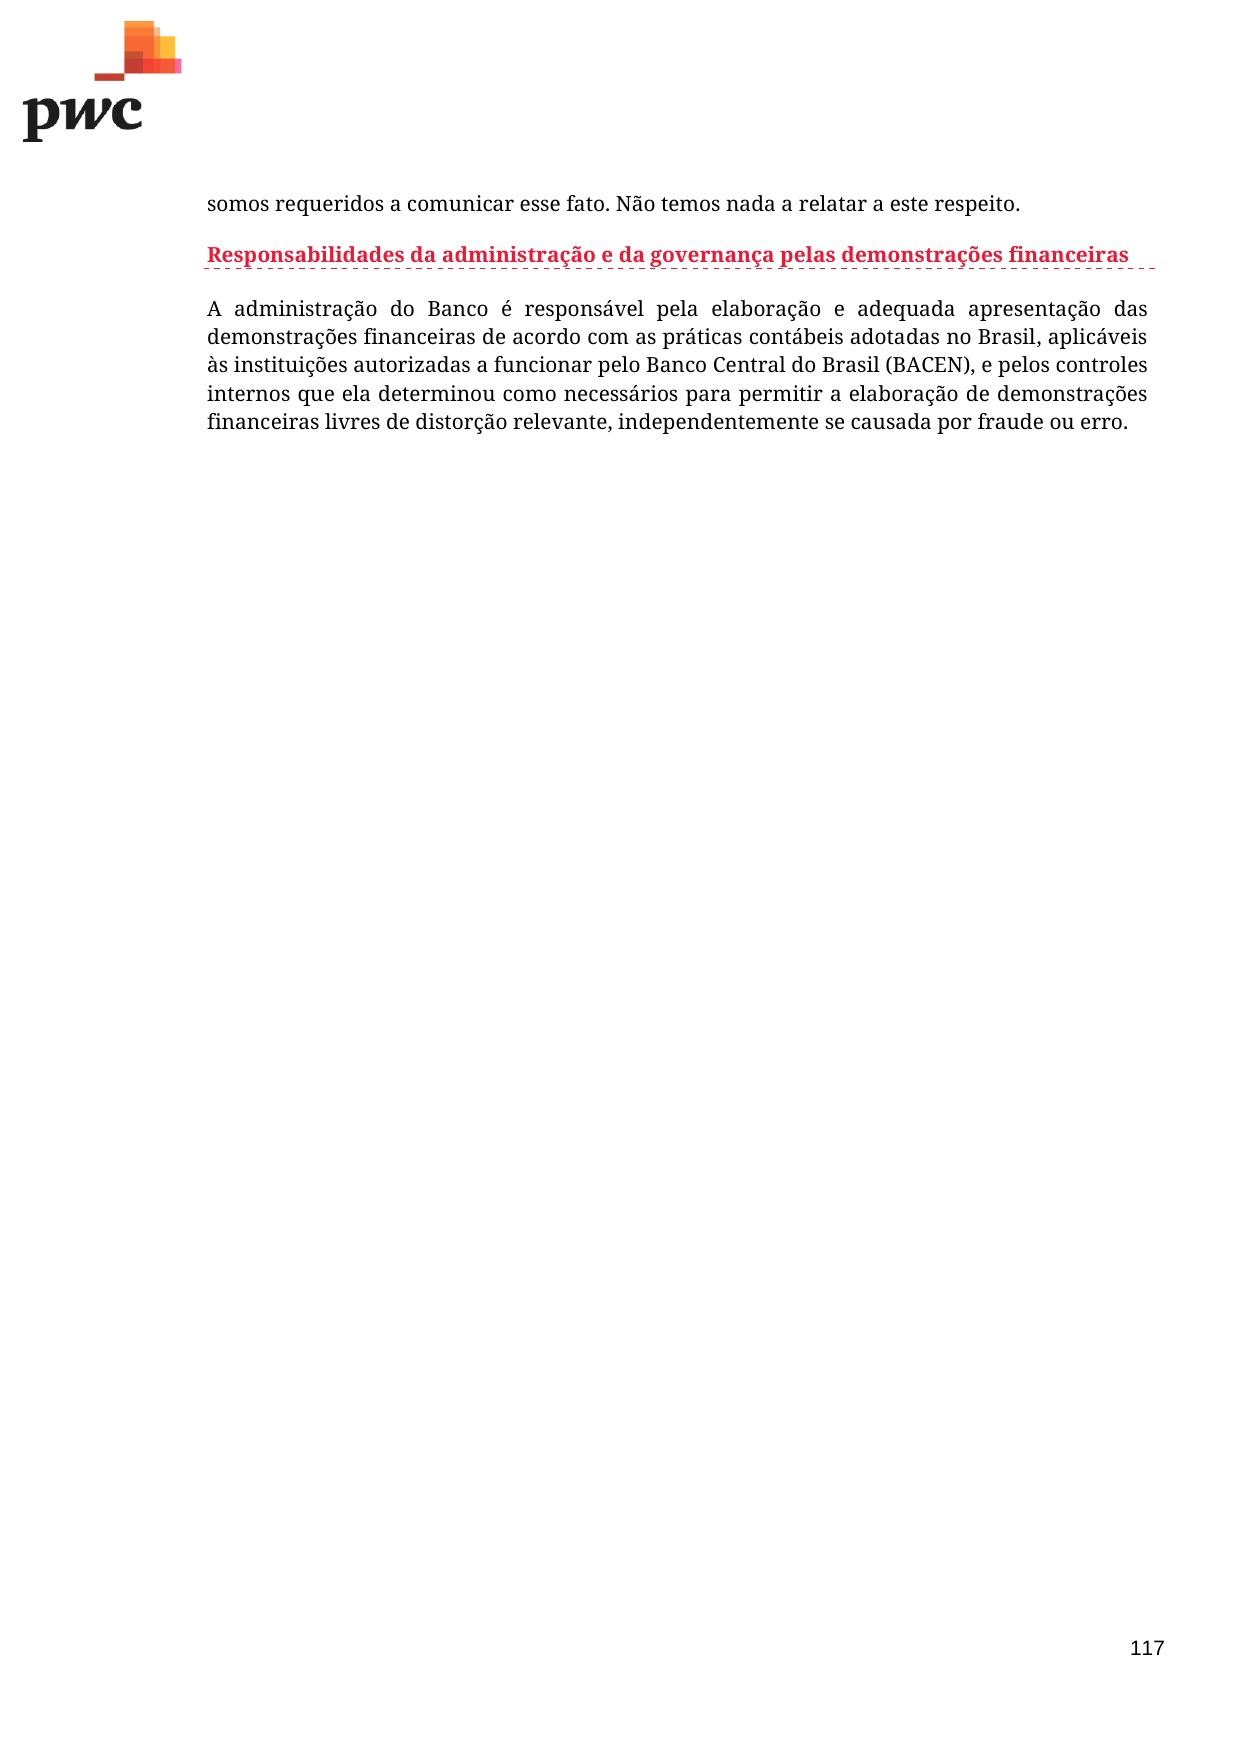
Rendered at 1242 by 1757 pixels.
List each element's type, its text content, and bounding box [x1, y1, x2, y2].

text Responsabilidades da administração e da governança pelas demonstrações financeiras [207, 242, 1167, 266]
text A administração do Banco é responsável pela elaboração e adequada apresentação das demonstrações financeiras de acordo com as práticas contábeis adotadas no Brasil, aplicáveis às instituições autorizadas a funcionar pelo Banco Central do Brasil (BACEN), e pelos controles internos que ela determinou como necessários para permitir a elaboração de demonstrações financeiras livres de distorção relevante, independentemente se causada por fraude ou erro. [207, 294, 1148, 436]
text somos requeridos a comunicar esse fato. Não temos nada a relatar a este respeito. [207, 189, 1152, 218]
